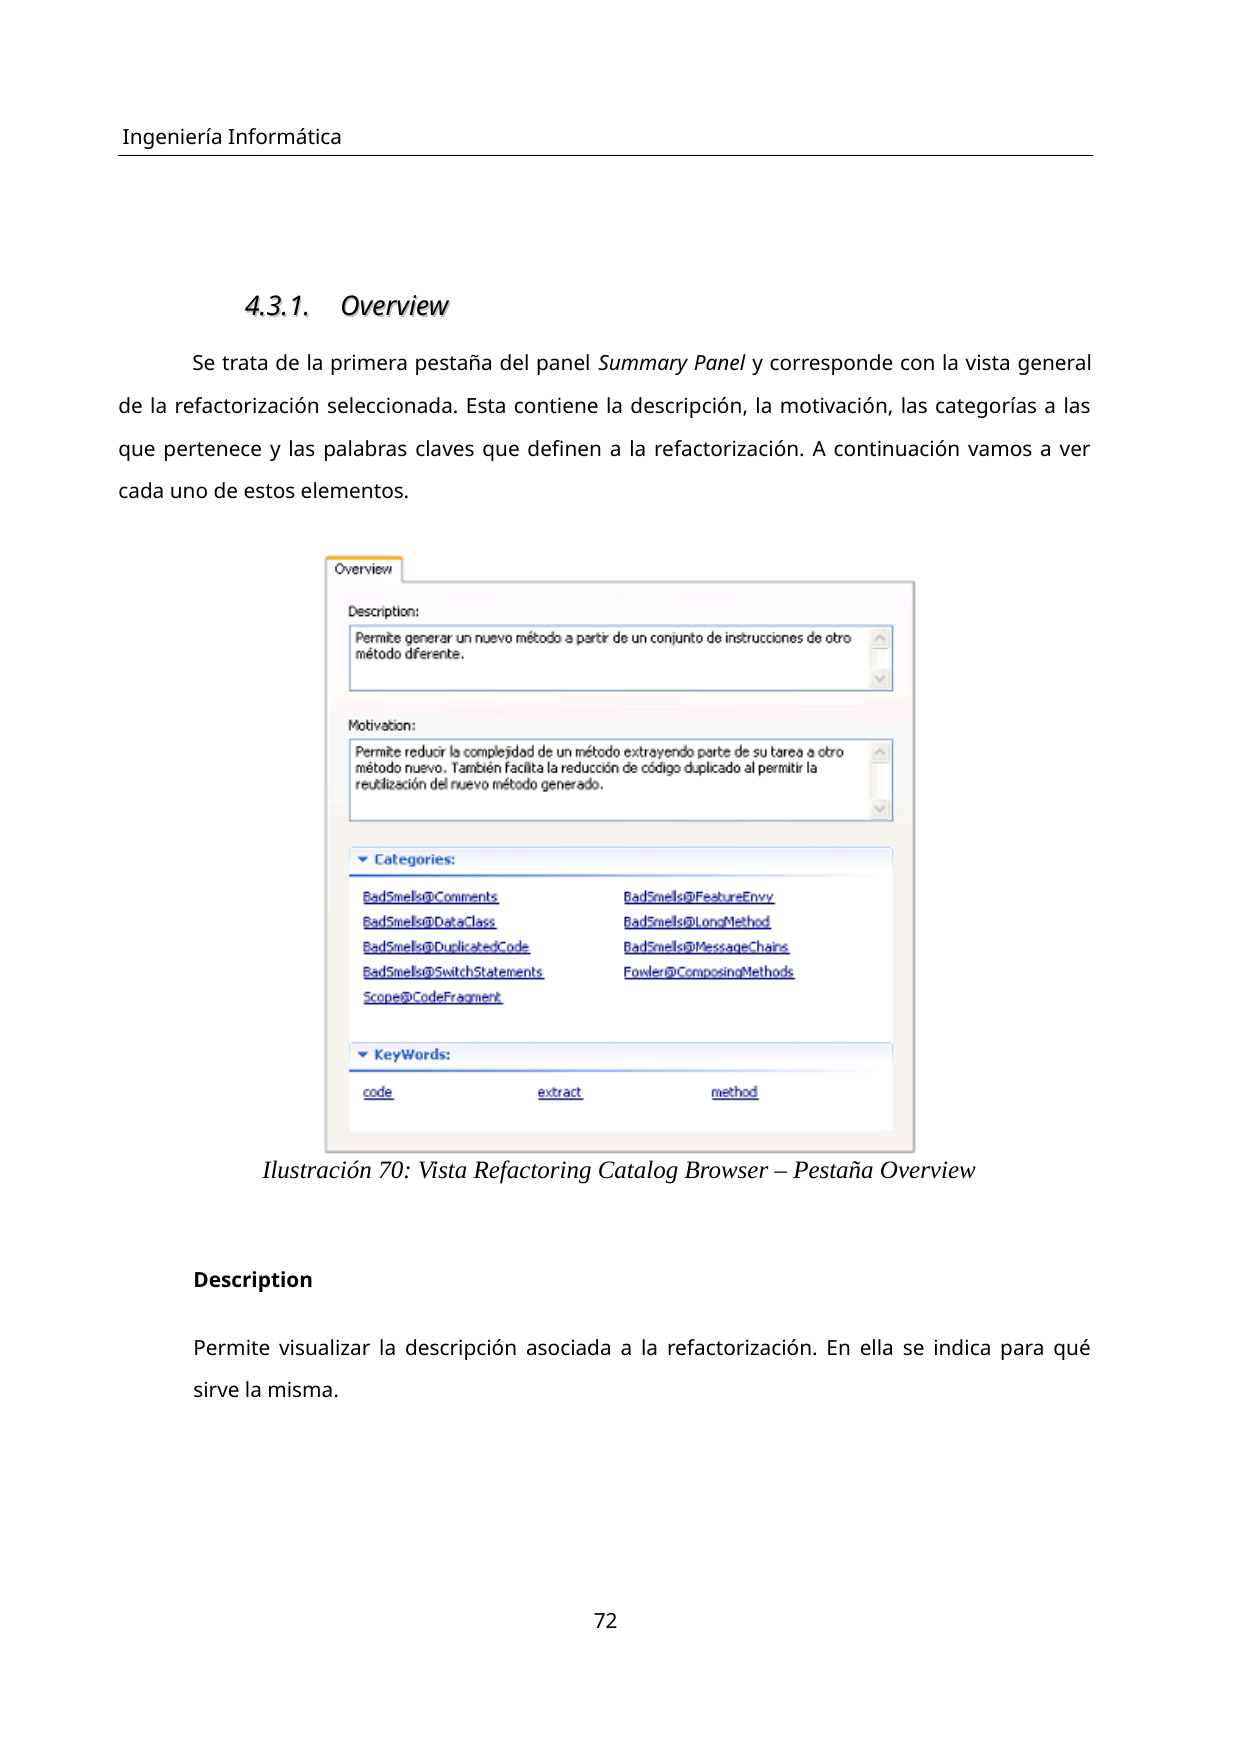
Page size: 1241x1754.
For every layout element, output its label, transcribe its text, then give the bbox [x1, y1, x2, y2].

subtitle Overview [310, 287, 1093, 323]
text Ilustración 70: Vista Refactoring Catalog Browser – Pestaña Overview [254, 567, 986, 1183]
text Permite visualizar la descripción asociada a la refactorización. En ella se indica para qué sirve la misma. [193, 1333, 1093, 1404]
text Description [193, 1265, 1093, 1294]
text Se trata de la primera pestaña del panel Summary Panel y corresponde con la vista general de la refactorización seleccionada. Esta contiene la descripción, la motivación, las categorías a las que pertenece y las palabras claves que definen a la refactorización. A continuación vamos a ver cada uno de estos elementos. [118, 348, 1093, 505]
picture [323, 554, 917, 1155]
